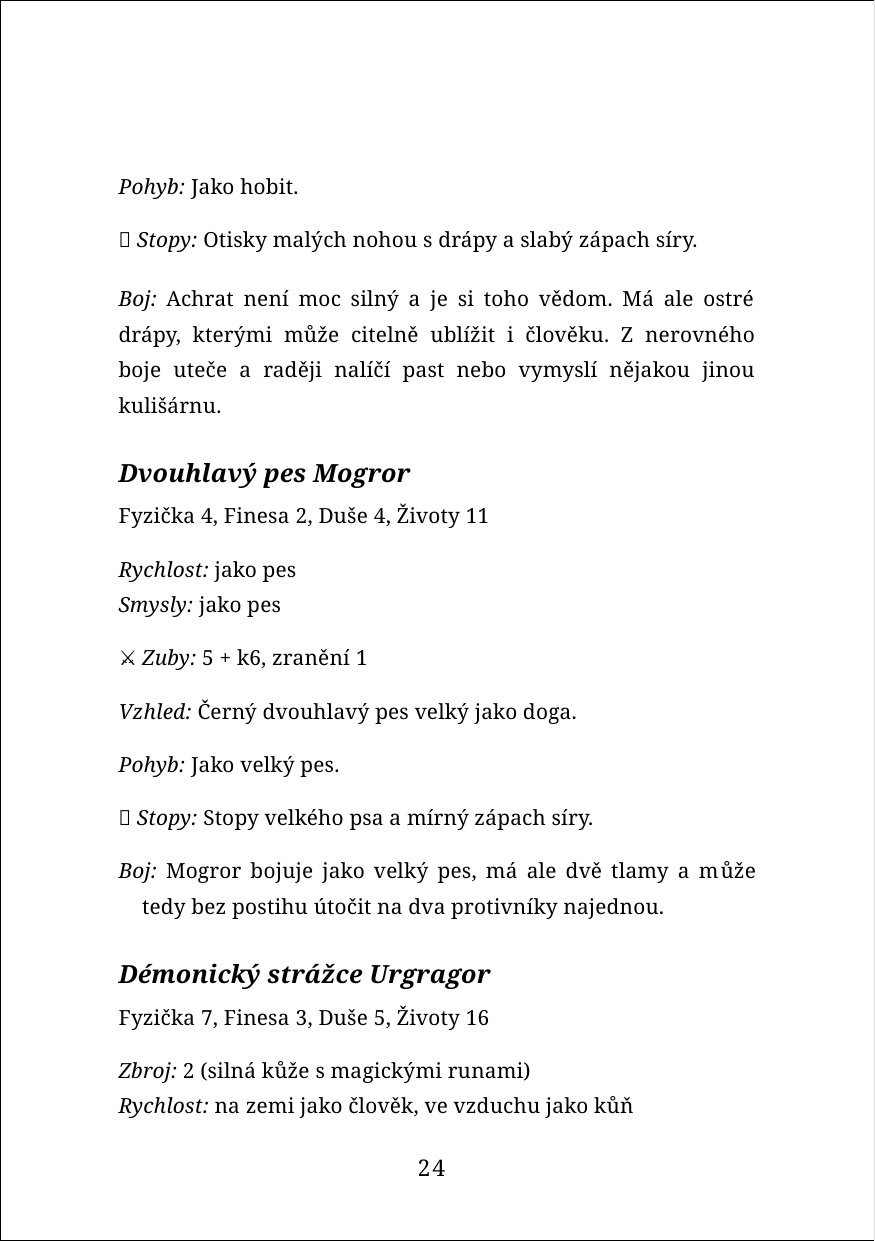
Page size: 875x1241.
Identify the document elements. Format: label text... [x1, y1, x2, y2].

text 👣 Stopy: Otisky malých nohou s drápy a slabý zápach síry. [118, 225, 756, 253]
text Fyzička 7, Finesa 3, Duše 5, Životy 16 [118, 1003, 756, 1031]
text Pohyb: Jako hobit. [118, 172, 756, 200]
text Rychlost: na zemi jako člověk, ve vzduchu jako kůň [118, 1092, 756, 1120]
text Boj: Mogror bojuje jako velký pes, má ale dvě tlamy a může tedy bez postihu útočit na dva protivníky najednou. [118, 856, 756, 920]
text Fyzička 4, Finesa 2, Duše 4, Životy 11 [118, 502, 756, 530]
text ⚔ Zuby: 5 + k6, zranění 1 [118, 643, 756, 672]
text Boj: Achrat není moc silný a je si toho vědom. Má ale ostré drápy, kterými může citelně ublížit i člověku. Z nerovného boje uteče a raději nalíčí past nebo vymyslí nějakou jinou kulišárnu. [118, 284, 756, 419]
text Rychlost: jako pes [118, 555, 756, 583]
subtitle Démonický strážce Urgragor [118, 957, 756, 991]
text Vzhled: Černý dvouhlavý pes velký jako doga. [118, 697, 756, 725]
text Pohyb: Jako velký pes. [118, 750, 756, 778]
text Smysly: jako pes [118, 590, 756, 619]
subtitle Dvouhlavý pes Mogror [118, 456, 756, 490]
text 👣 Stopy: Stopy velkého psa a mírný zápach síry. [118, 803, 756, 832]
text Zbroj: 2 (silná kůže s magickými runami) [118, 1056, 756, 1084]
